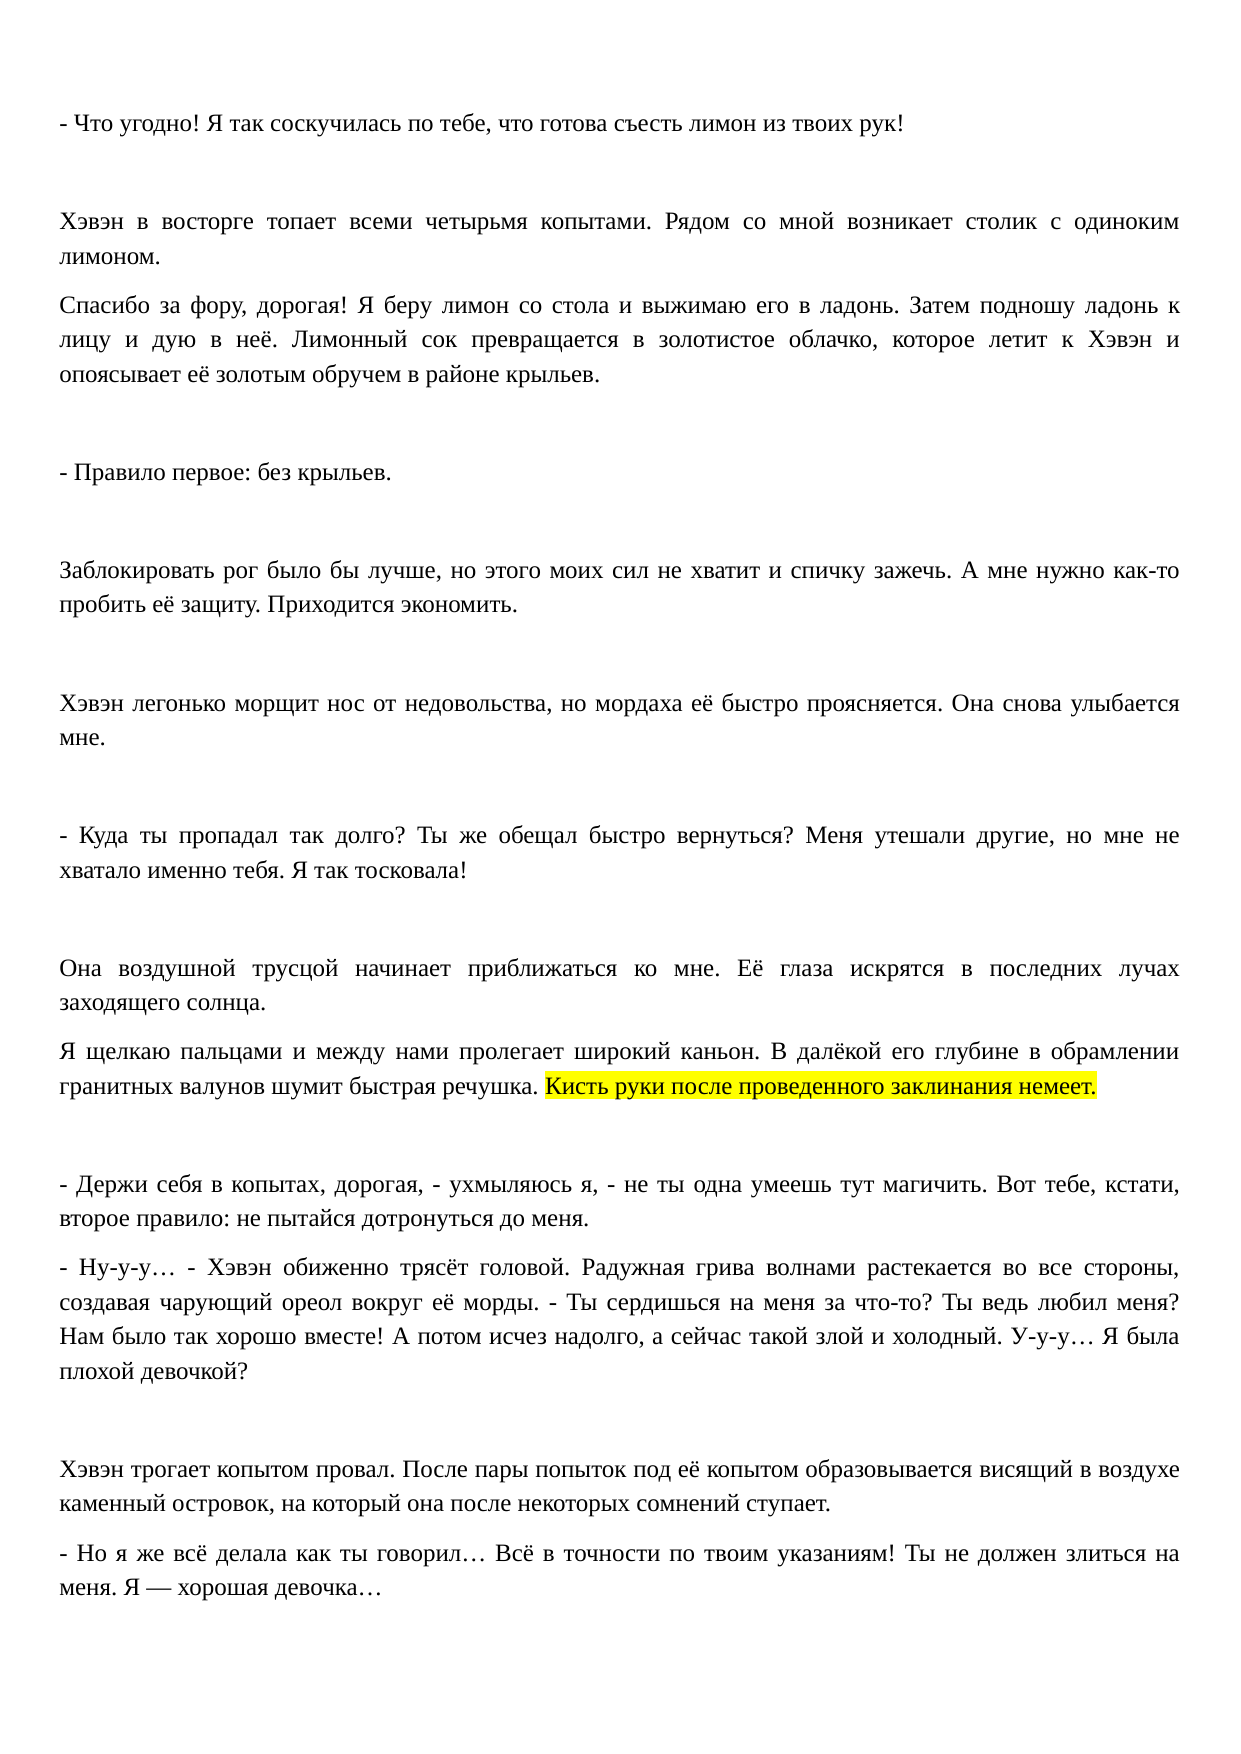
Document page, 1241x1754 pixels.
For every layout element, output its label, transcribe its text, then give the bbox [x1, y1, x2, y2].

text - Но я же всё делала как ты говорил… Всё в точности по твоим указаниям! Ты не должен злиться на меня. Я — хорошая девочка… [59, 1538, 1181, 1601]
text - Что угодно! Я так соскучилась по тебе, что готова съесть лимон из твоих рук! [59, 108, 1181, 137]
text Хэвэн легонько морщит нос от недовольства, но мордаха её быстро проясняется. Она снова улыбается мне. [59, 688, 1181, 751]
text Она воздушной трусцой начинает приближаться ко мне. Её глаза искрятся в последних лучах заходящего солнца. [59, 953, 1181, 1016]
text Хэвэн трогает копытом провал. После пары попыток под её копытом образовывается висящий в воздухе каменный островок, на который она после некоторых сомнений ступает. [59, 1454, 1181, 1517]
text - Правило первое: без крыльев. [59, 457, 1181, 486]
text Спасибо за фору, дорогая! Я беру лимон со стола и выжимаю его в ладонь. Затем подношу ладонь к лицу и дую в неё. Лимонный сок превращается в золотистое облачко, которое летит к Хэвэн и опоясывает её золотым обручем в районе крыльев. [59, 290, 1181, 387]
text Я щелкаю пальцами и между нами пролегает широкий каньон. В далёкой его глубине в обрамлении гранитных валунов шумит быстрая речушка. Кисть руки после проведенного заклинания немеет. [59, 1036, 1181, 1099]
text - Ну-у-у… - Хэвэн обиженно трясёт головой. Радужная грива волнами растекается во все стороны, создавая чарующий ореол вокруг её морды. - Ты сердишься на меня за что-то? Ты ведь любил меня? Нам было так хорошо вместе! А потом исчез надолго, а сейчас такой злой и холодный. У-у-у… Я была плохой девочкой? [59, 1252, 1181, 1385]
text - Куда ты пропадал так долго? Ты же обещал быстро вернуться? Меня утешали другие, но мне не хватало именно тебя. Я так тосковала! [59, 820, 1181, 883]
text - Держи себя в копытах, дорогая, - ухмыляюсь я, - не ты одна умеешь тут магичить. Вот тебе, кстати, второе правило: не пытайся дотронуться до меня. [59, 1169, 1181, 1232]
text Заблокировать рог было бы лучше, но этого моих сил не хватит и спичку зажечь. А мне нужно как-то пробить её защиту. Приходится экономить. [59, 555, 1181, 618]
text Хэвэн в восторге топает всеми четырьмя копытами. Рядом со мной возникает столик с одиноким лимоном. [59, 206, 1181, 269]
